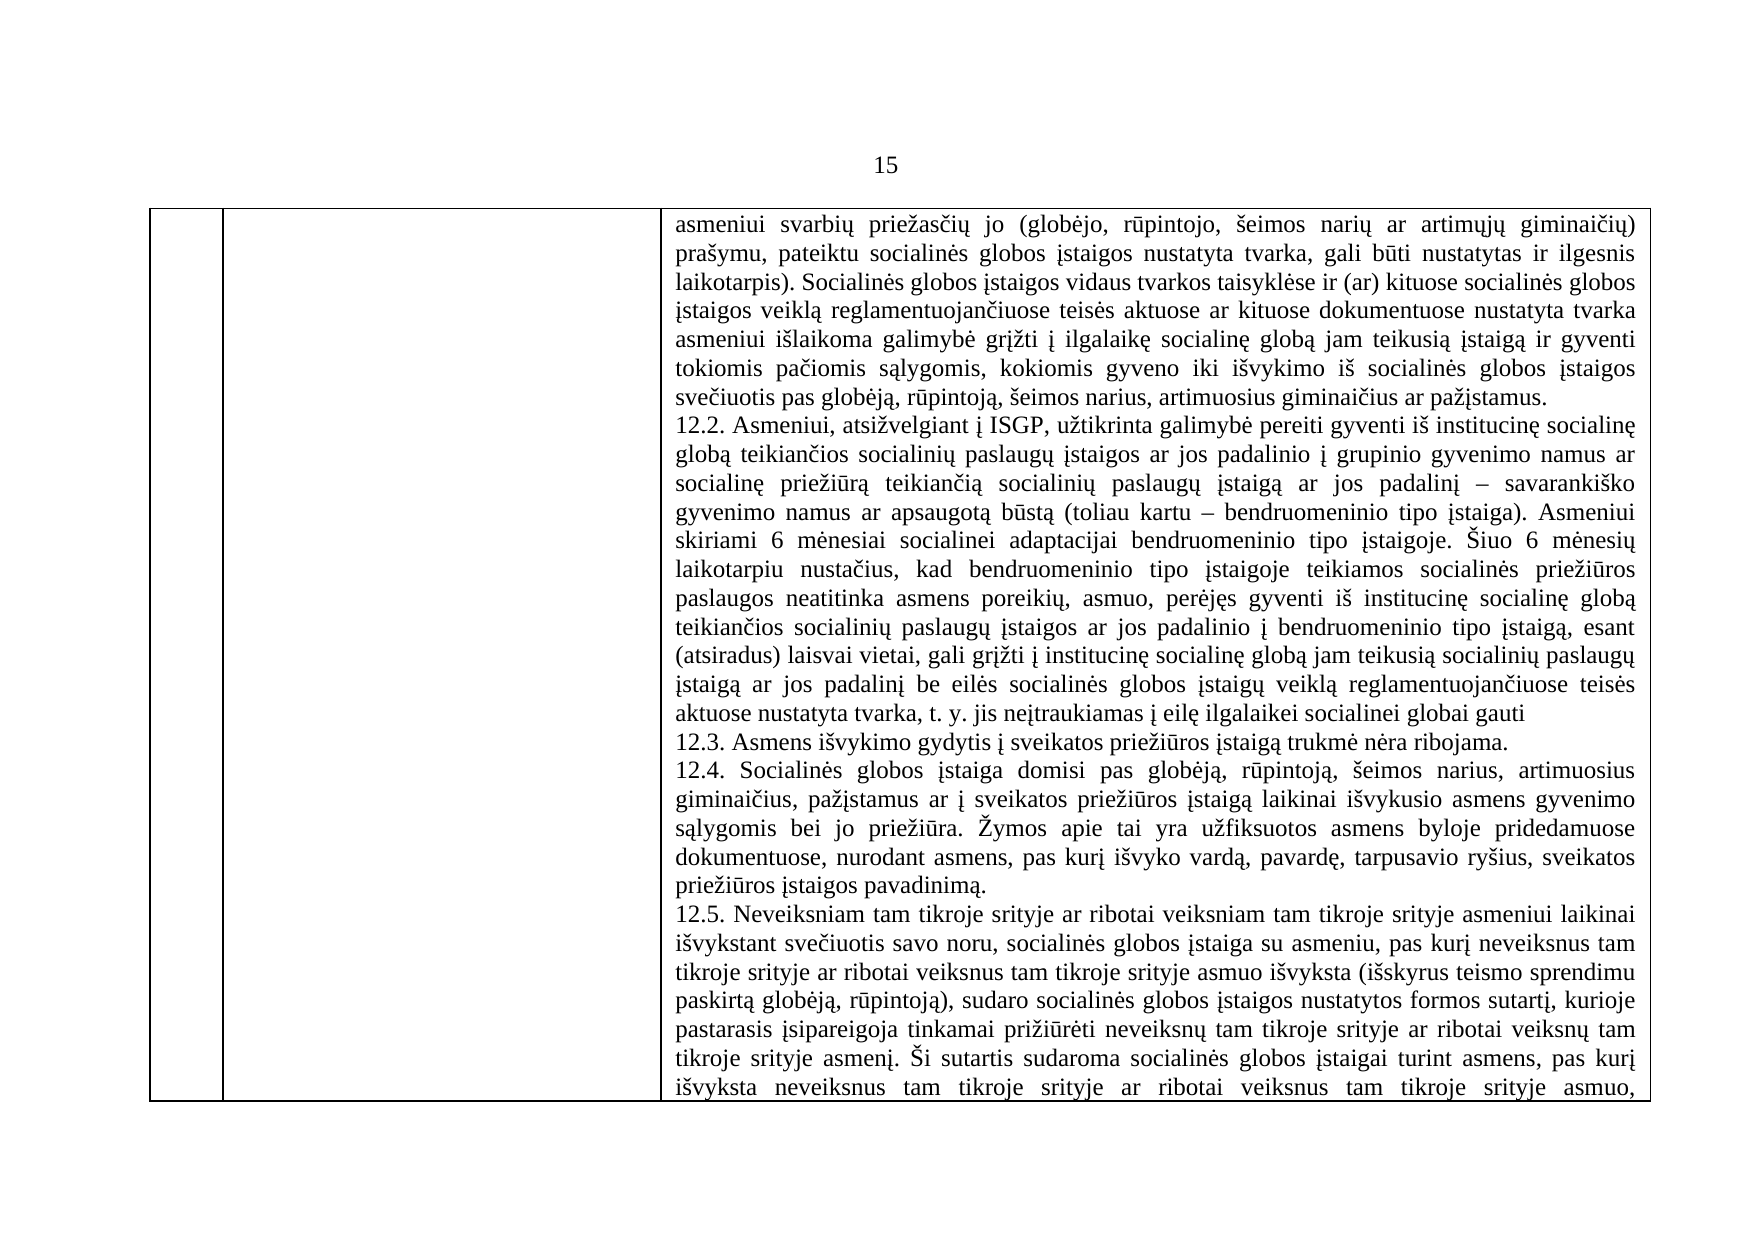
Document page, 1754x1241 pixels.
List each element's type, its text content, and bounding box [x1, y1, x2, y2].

table_cell [1651, 208, 1656, 1100]
table_cell [151, 209, 222, 1100]
table_cell [224, 209, 660, 1100]
table_cell asmeniui svarbių priežasčių jo (globėjo, rūpintojo, šeimos narių ar artimųjų giminaičių) prašymu, pateiktu socialinės globos įstaigos nustatyta tvarka, gali būti nustatytas ir ilgesnis laikotarpis). Socialinės globos įstaigos vidaus tvarkos taisyklėse ir (ar) kituose socialinės globos įstaigos veiklą reglamentuojančiuose teisės aktuose ar kituose dokumentuose nustatyta tvarka asmeniui išlaikoma galimybė grįžti į ilgalaikę socialinę globą jam teikusią įstaigą ir gyventi tokiomis pačiomis sąlygomis, kokiomis gyveno iki išvykimo iš socialinės globos įstaigos svečiuotis pas globėją, rūpintoją, šeimos narius, artimuosius giminaičius ar pažįstamus. 12.2. Asmeniui, atsižvelgiant į ISGP, užtikrinta galimybė pereiti gyventi iš institucinę socialinę globą teikiančios socialinių paslaugų įstaigos ar jos padalinio į grupinio gyvenimo namus ar socialinę priežiūrą teikiančią socialinių paslaugų įstaigą ar jos padalinį – savarankiško gyvenimo namus ar apsaugotą būstą (toliau kartu – bendruomeninio tipo įstaiga). Asmeniui skiriami 6 mėnesiai socialinei adaptacijai bendruomeninio tipo įstaigoje. Šiuo 6 mėnesių laikotarpiu nustačius, kad bendruomeninio tipo įstaigoje teikiamos socialinės priežiūros paslaugos neatitinka asmens poreikių, asmuo, perėjęs gyventi iš institucinę socialinę globą teikiančios socialinių paslaugų įstaigos ar jos padalinio į bendruomeninio tipo įstaigą, esant (atsiradus) laisvai vietai, gali grįžti į institucinę socialinę globą jam teikusią socialinių paslaugų įstaigą ar jos padalinį be eilės socialinės globos įstaigų veiklą reglamentuojančiuose teisės aktuose nustatyta tvarka, t. y. jis neįtraukiamas į eilę ilgalaikei socialinei globai gauti 12.3. Asmens išvykimo gydytis į sveikatos priežiūros įstaigą trukmė nėra ribojama. 12.4. Socialinės globos įstaiga domisi pas globėją, rūpintoją, šeimos narius, artimuosius giminaičius, pažįstamus ar į sveikatos priežiūros įstaigą laikinai išvykusio asmens gyvenimo sąlygomis bei jo priežiūra. Žymos apie tai yra užfiksuotos asmens byloje pridedamuose dokumentuose, nurodant asmens, pas kurį išvyko vardą, pavardę, tarpusavio ryšius, sveikatos priežiūros įstaigos pavadinimą. 12.5. Neveiksniam tam tikroje srityje ar ribotai veiksniam tam tikroje srityje asmeniui laikinai išvykstant svečiuotis savo noru, socialinės globos įstaiga su asmeniu, pas kurį neveiksnus tam tikroje srityje ar ribotai veiksnus tam tikroje srityje asmuo išvyksta (išskyrus teismo sprendimu paskirtą globėją, rūpintoją), sudaro socialinės globos įstaigos nustatytos formos sutartį, kurioje pastarasis įsipareigoja tinkamai prižiūrėti neveiksnų tam tikroje srityje ar ribotai veiksnų tam tikroje srityje asmenį. Ši sutartis sudaroma socialinės globos įstaigai turint asmens, pas kurį išvyksta neveiksnus tam tikroje srityje ar ribotai veiksnus tam tikroje srityje asmuo, [662, 209, 1650, 1100]
